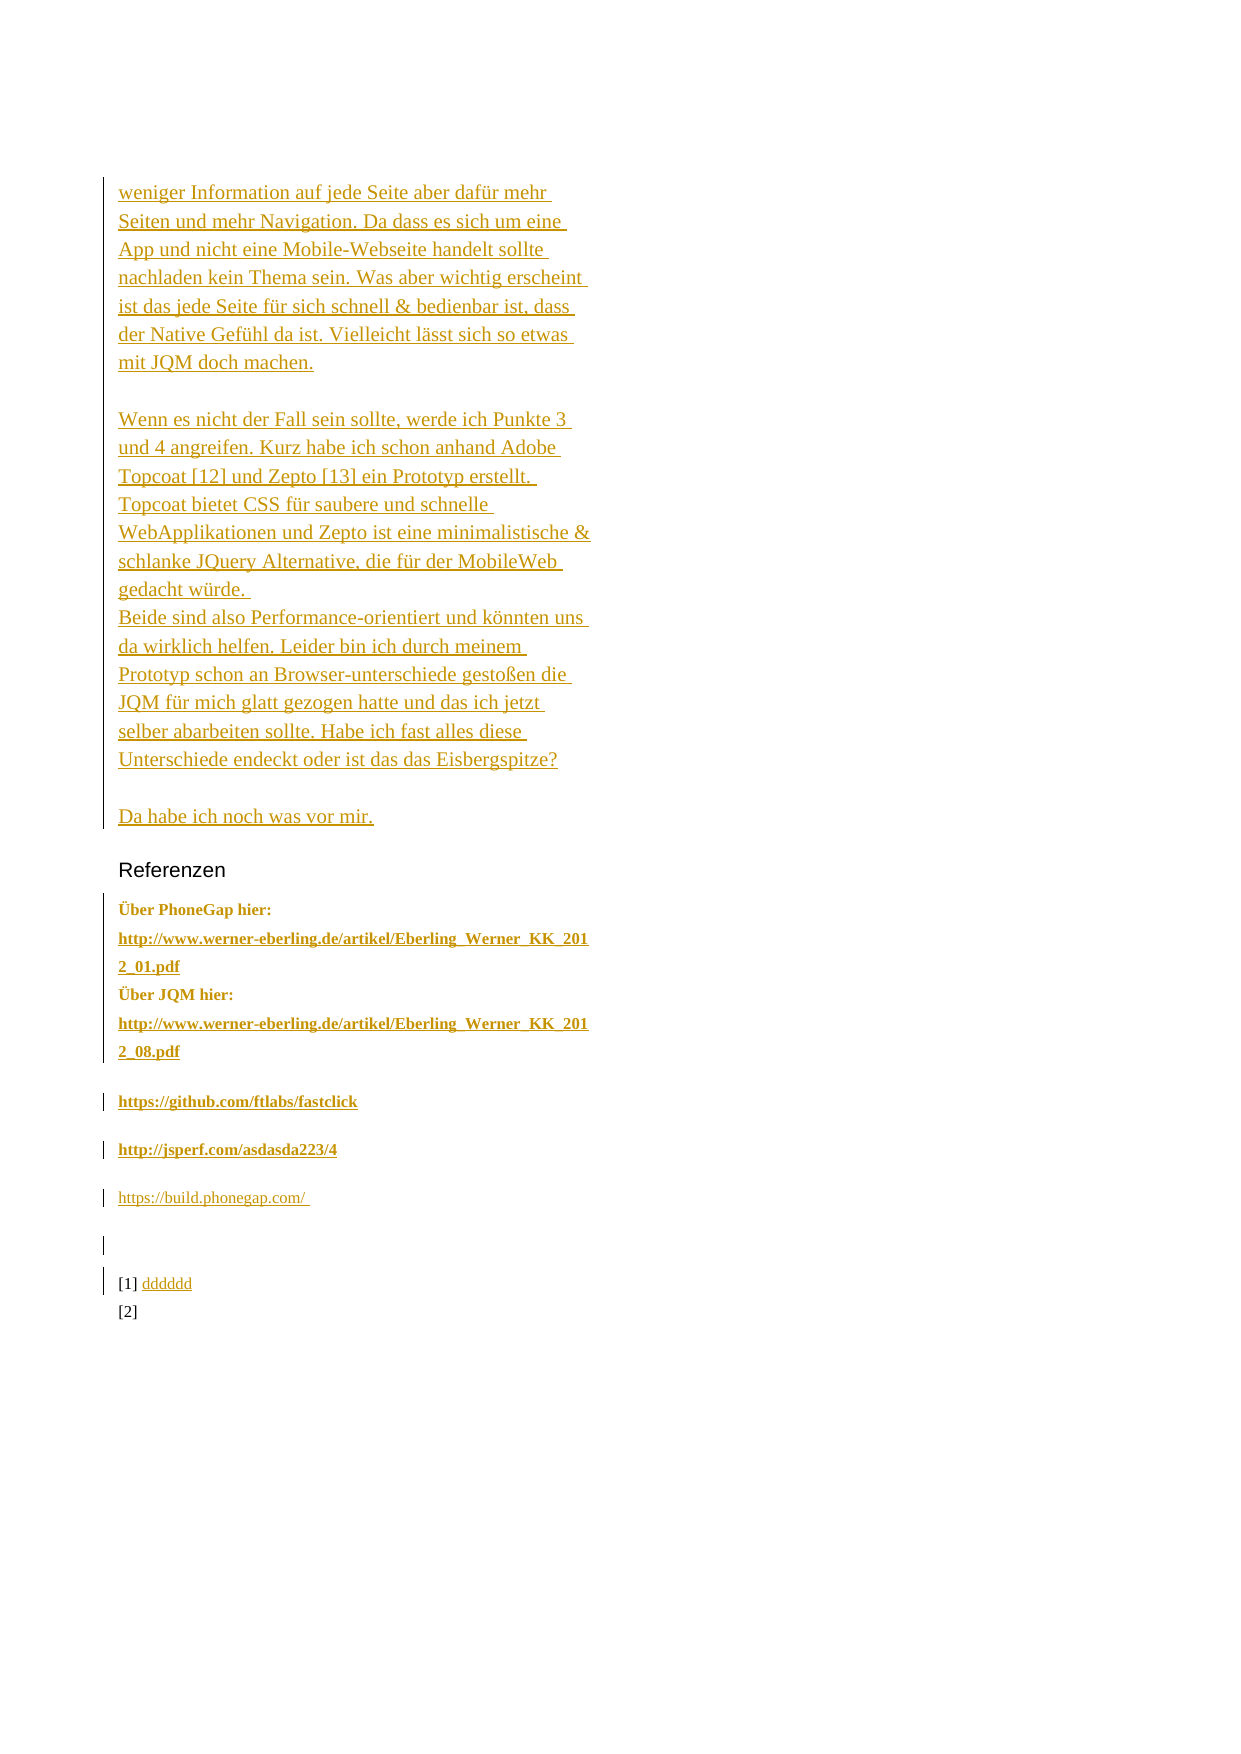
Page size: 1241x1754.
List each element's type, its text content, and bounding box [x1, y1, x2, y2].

text Wenn es nicht der Fall sein sollte, werde ich Punkte 3 und 4 angreifen. Kurz habe ich schon anhand Adobe Topcoat [12] und Zepto [13] ein Prototyp erstellt. Topcoat bietet CSS für saubere und schnelle WebApplikationen und Zepto ist eine minimalistische & [118, 404, 591, 541]
text http://jsperf.com/asdasda223/4 [118, 1141, 591, 1159]
text weniger Information auf jede Seite aber dafür mehr Seiten und mehr Navigation. Da dass es sich um eine App und nicht eine Mobile-Webseite handelt sollte nachladen kein Thema sein. Was aber wichtig erscheint ist das jede Seite für sich schnell & bedienbar ist, dass der Native Gefühl da ist. Vielleicht lässt sich so etwas mit JQM doch machen. [118, 177, 591, 375]
text https://github.com/ftlabs/fastclick [118, 1093, 591, 1111]
text Über JQM hier: http://www.werner-eberling.de/artikel/Eberling_Werner_KK_2012_08.pdf [118, 978, 591, 1063]
text Beide sind also Performance-orientiert und könnten uns da wirklich helfen. Leider bin ich durch meinem Prototyp schon an Browser-unterschiede gestoßen die JQM für mich glatt gezogen hatte und das ich jetzt selber abarbeiten sollte. Habe ich fast alles diese Unterschiede endeckt oder ist das das Eisbergspitze? [118, 602, 591, 772]
text schlanke JQuery Alternative, die für der MobileWeb gedacht würde. [118, 542, 591, 602]
text https://build.phonegap.com/ [118, 1188, 591, 1207]
text Über PhoneGap hier: http://www.werner-eberling.de/artikel/Eberling_Werner_KK_2012_01.pdf [118, 893, 591, 978]
text Referenzen [118, 858, 591, 881]
text [2] [118, 1295, 1122, 1323]
text Da habe ich noch was vor mir. [118, 800, 591, 829]
text [1] dddddd [118, 1267, 1122, 1295]
